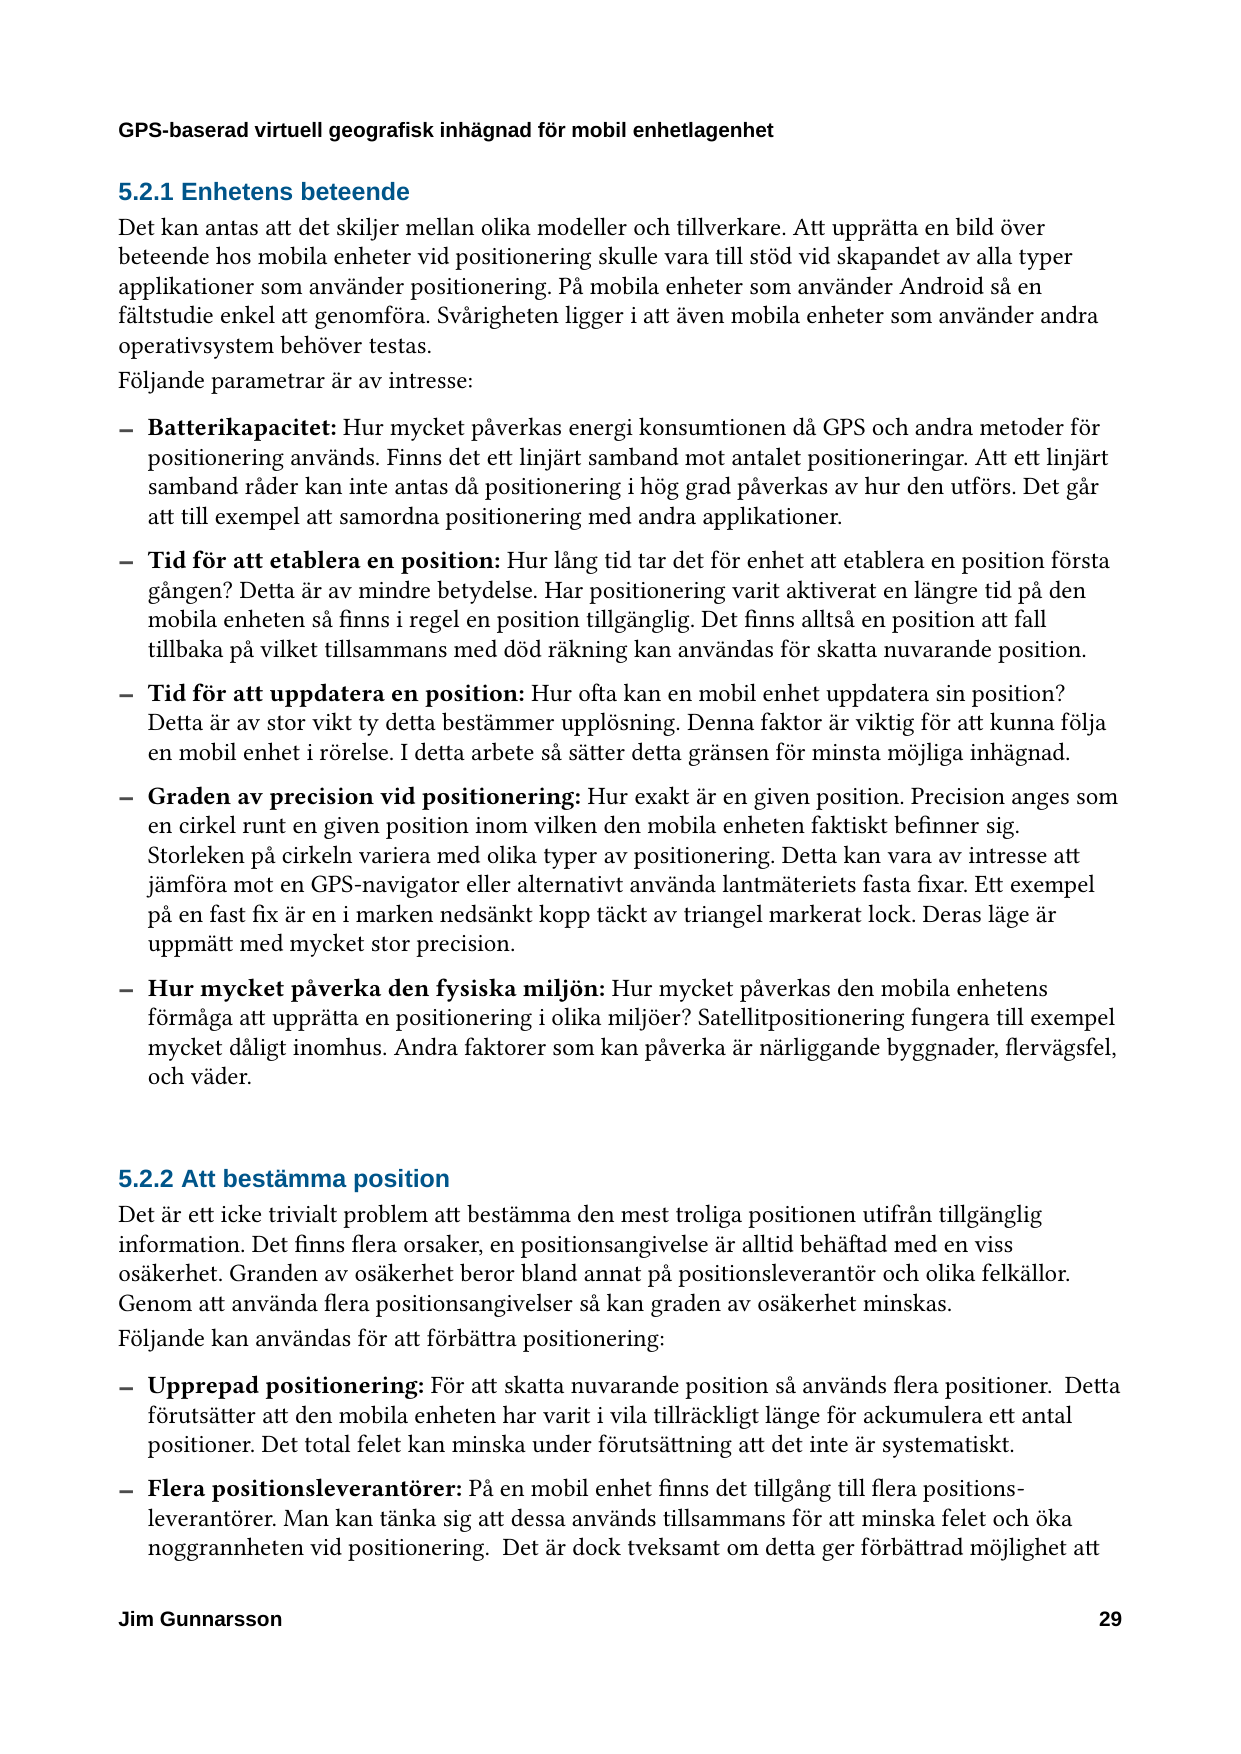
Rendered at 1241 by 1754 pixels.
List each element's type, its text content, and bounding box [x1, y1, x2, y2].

text Det är ett icke trivialt problem att bestämma den mest troliga positionen utifrån tillgänglig information. Det finns flera orsaker, en positionsangivelse är alltid behäftad med en viss osäkerhet. Granden av osäkerhet beror bland annat på positionsleverantör och olika felkällor. Genom att använda flera positionsangivelser så kan graden av osäkerhet minskas. [118, 1199, 1122, 1317]
list Batterikapacitet: Hur mycket påverkas energi konsumtionen då GPS och andra metoder för positionering används. Finns det ett linjärt samband mot antalet positioneringar. Att ett linjärt samband råder kan inte antas då positionering i hög grad påverkas av hur den utförs. Det går att till exempel att samordna positionering med andra applikationer. [118, 412, 1122, 530]
list Graden av precision vid positionering: Hur exakt är en given position. Precision anges som en cirkel runt en given position inom vilken den mobila enheten faktiskt befinner sig. Storleken på cirkeln variera med olika typer av positionering. Detta kan vara av intresse att jämföra mot en GPS-navigator eller alternativt använda lantmäteriets fasta fixar. Ett exempel på en fast fix är en i marken nedsänkt kopp täckt av triangel markerat lock. Deras läge är uppmätt med mycket stor precision. [118, 781, 1122, 958]
text Följande parametrar är av intresse: [118, 365, 1122, 394]
subtitle Enhetens beteende [118, 177, 1122, 206]
text Följande kan användas för att förbättra positionering: [118, 1323, 1122, 1352]
list Flera positionsleverantörer: På en mobil enhet finns det tillgång till flera positions­leverantörer. Man kan tänka sig att dessa används tillsammans för att minska felet och öka noggrannheten vid positionering. Det är dock tveksamt om detta ger förbättrad möjlighet att [118, 1473, 1122, 1562]
list Tid för att etablera en position: Hur lång tid tar det för enhet att etablera en position första gången? Detta är av mindre betydelse. Har positionering varit aktiverat en längre tid på den mobila enheten så finns i regel en position tillgänglig. Det finns alltså en position att fall tillbaka på vilket tillsammans med död räkning kan användas för skatta nuvarande position. [118, 545, 1122, 663]
text Det kan antas att det skiljer mellan olika modeller och tillverkare. Att upprätta en bild över beteende hos mobila enheter vid positionering skulle vara till stöd vid skapandet av alla typer applikationer som använder positionering. På mobila enheter som använder Android så en fältstudie enkel att genomföra. Svårigheten ligger i att även mobila enheter som använder andra operativsystem behöver testas. [118, 212, 1122, 359]
list Upprepad positionering: För att skatta nuvarande position så används flera positioner. Detta förutsätter att den mobila enheten har varit i vila tillräckligt länge för ackumulera ett antal positioner. Det total felet kan minska under förutsättning att det inte är systematiskt. [118, 1370, 1122, 1458]
list Hur mycket påverka den fysiska miljön: Hur mycket påverkas den mobila enhetens förmåga att upprätta en positionering i olika miljöer? Satellitpositionering fungera till exempel mycket dåligt inomhus. Andra faktorer som kan påverka är närliggande byggnader, flervägsfel, och väder. [118, 973, 1122, 1091]
list Tid för att uppdatera en position: Hur ofta kan en mobil enhet uppdatera sin position? Detta är av stor vikt ty detta bestämmer upplösning. Denna faktor är viktig för att kunna följa en mobil enhet i rörelse. I detta arbete så sätter detta gränsen för minsta möjliga inhägnad. [118, 678, 1122, 766]
subtitle Att bestämma position [118, 1164, 1122, 1193]
